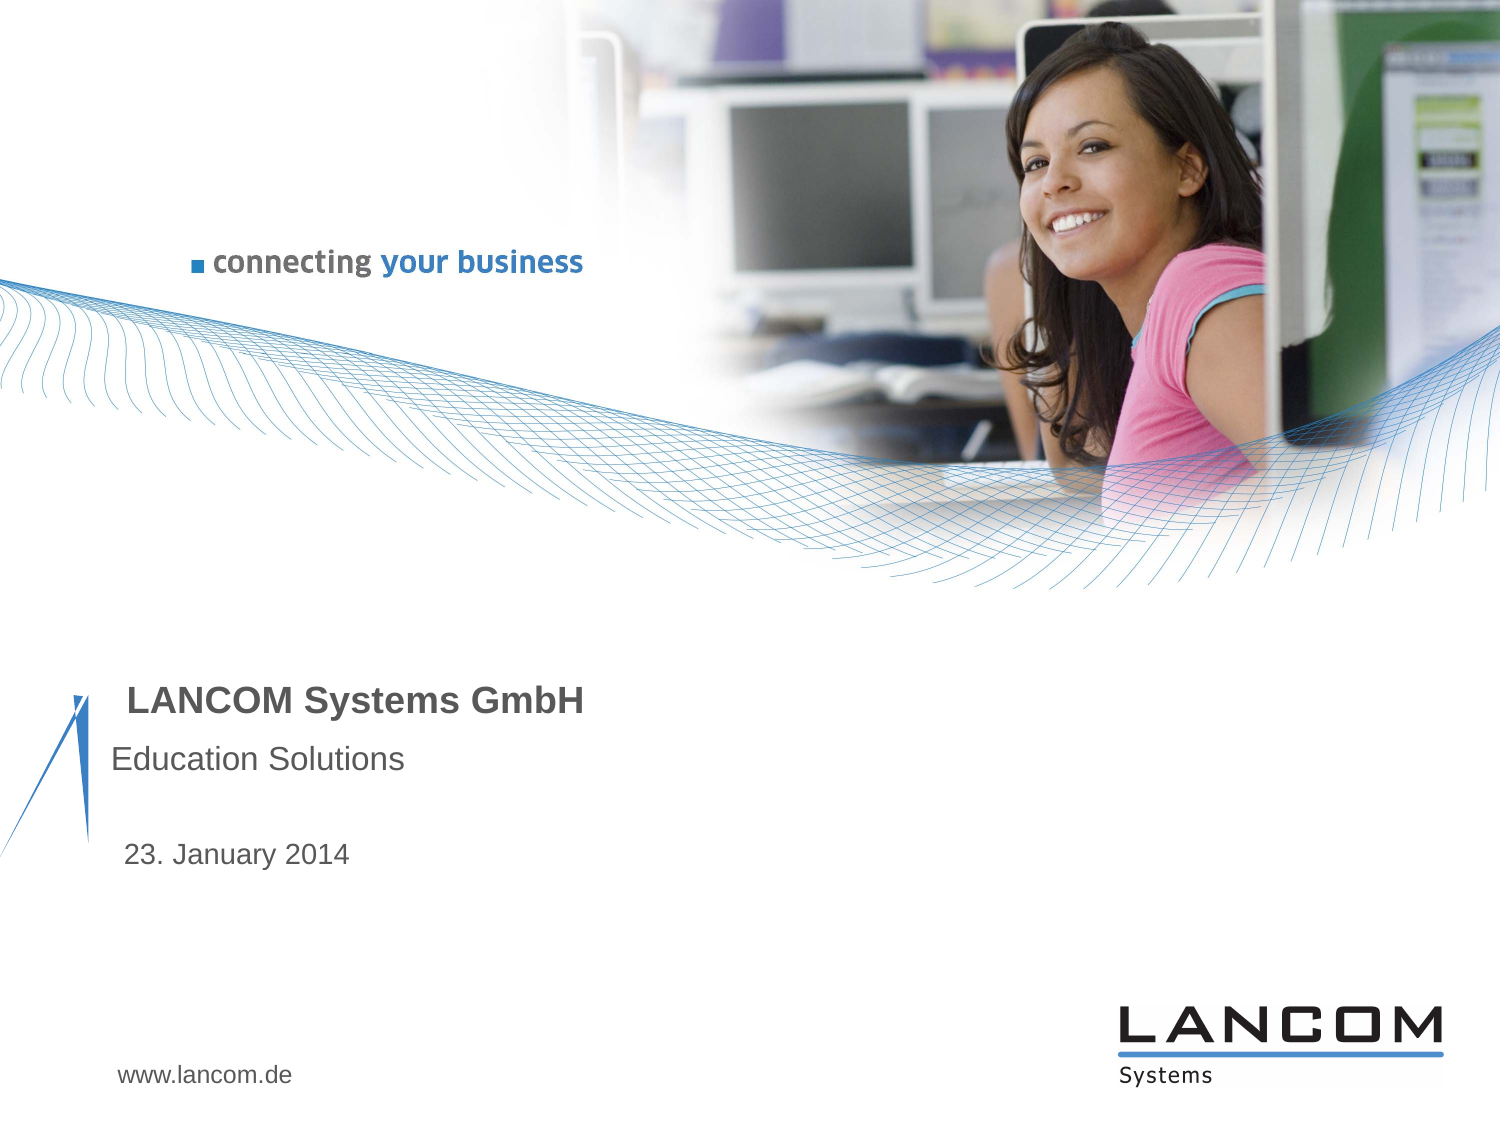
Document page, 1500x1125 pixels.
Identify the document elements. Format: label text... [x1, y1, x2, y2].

list LANCOM Systems GmbH [111, 667, 1223, 729]
picture [1117, 1006, 1444, 1088]
subtitle Education Solutions [95, 729, 1146, 857]
list 23. January 2014 [109, 827, 1144, 883]
picture [0, 0, 1500, 708]
